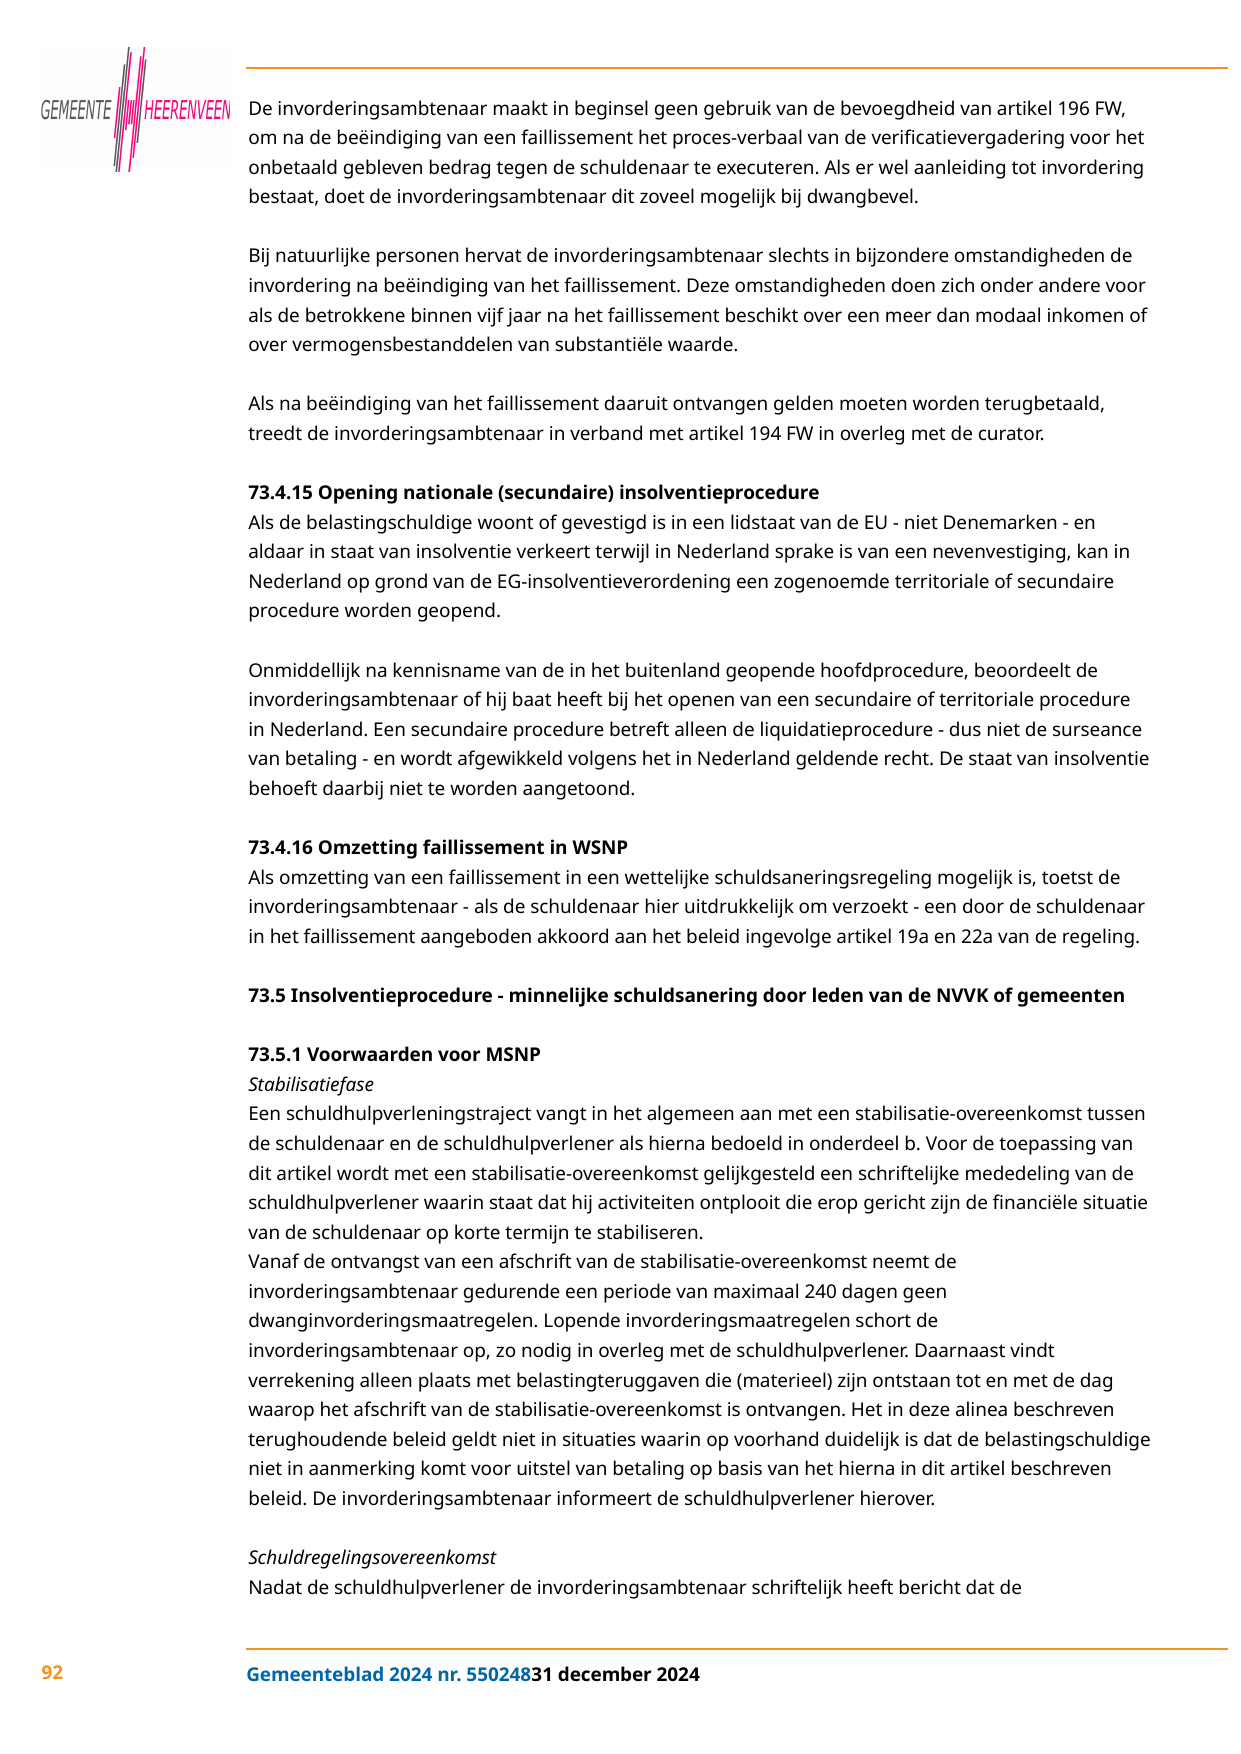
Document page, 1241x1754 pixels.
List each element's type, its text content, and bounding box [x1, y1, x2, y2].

text Een schuldhulpverleningstraject vangt in het algemeen aan met een stabilisatie-overeenkomst tussen de schuldenaar en de schuldhulpverlener als hierna bedoeld in onderdeel b. Voor de toepassing van dit artikel wordt met een stabilisatie-overeenkomst gelijkgesteld een schriftelijke mededeling van de schuldhulpverlener waarin staat dat hij activiteiten ontplooit die erop gericht zijn de financiële situatie van de schuldenaar op korte termijn te stabiliseren. [248, 1101, 1152, 1245]
text Vanaf de ontvangst van een afschrift van de stabilisatie-overeenkomst neemt de invorderingsambtenaar gedurende een periode van maximaal 240 dagen geen dwanginvorderingsmaatregelen. Lopende invorderingsmaatregelen schort de invorderingsambtenaar op, zo nodig in overleg met de schuldhulpverlener. Daarnaast vindt verrekening alleen plaats met belastingteruggaven die (materieel) zijn ontstaan tot en met de dag waarop het afschrift van de stabilisatie-overeenkomst is ontvangen. Het in deze alinea beschreven terughoudende beleid geldt niet in situaties waarin op voorhand duidelijk is dat de belastingschuldige niet in aanmerking komt voor uitstel van betaling op basis van het hierna in dit artikel beschreven beleid. De invorderingsambtenaar informeert de schuldhulpverlener hierover. [248, 1248, 1152, 1511]
picture [41, 47, 231, 172]
text Schuldregelingsovereenkomst [248, 1544, 1152, 1570]
text Onmiddellijk na kennisname van de in het buitenland geopende hoofdprocedure, beoordeelt de invorderingsambtenaar of hij baat heeft bij het openen van een secundaire of territoriale procedure in Nederland. Een secundaire procedure betreft alleen de liquidatieprocedure - dus niet de surseance van betaling - en wordt afgewikkeld volgens het in Nederland geldende recht. De staat van insolventie behoeft daarbij niet te worden aangetoond. [248, 657, 1152, 801]
text Als na beëindiging van het faillissement daaruit ontvangen gelden moeten worden terugbetaald, treedt de invorderingsambtenaar in verband met artikel 194 FW in overleg met de curator. [248, 391, 1152, 446]
text 73.5.1 Voorwaarden voor MSNP [248, 1041, 1152, 1067]
text 73.4.15 Opening nationale (secundaire) insolventieprocedure [248, 479, 1152, 505]
text Stabilisatiefase [248, 1071, 1152, 1097]
text Als omzetting van een faillissement in een wettelijke schuldsaneringsregeling mogelijk is, toetst de invorderingsambtenaar - als de schuldenaar hier uitdrukkelijk om verzoekt - een door de schuldenaar in het faillissement aangeboden akkoord aan het beleid ingevolge artikel 19a en 22a van de regeling. [248, 864, 1152, 949]
text 73.4.16 Omzetting faillissement in WSNP [248, 834, 1152, 860]
text Als de belastingschuldige woont of gevestigd is in een lidstaat van de EU - niet Denemarken - en aldaar in staat van insolventie verkeert terwijl in Nederland sprake is van een nevenvestiging, kan in Nederland op grond van de EG-insolventieverordening een zogenoemde territoriale of secundaire procedure worden geopend. [248, 509, 1152, 623]
text 73.5 Insolventieprocedure - minnelijke schuldsanering door leden van de NVVK of gemeenten [248, 982, 1152, 1008]
text Bij natuurlijke personen hervat de invorderingsambtenaar slechts in bijzondere omstandigheden de invordering na beëindiging van het faillissement. Deze omstandigheden doen zich onder andere voor als de betrokkene binnen vijf jaar na het faillissement beschikt over een meer dan modaal inkomen of over vermogensbestanddelen van substantiële waarde. [248, 243, 1152, 357]
text De invorderingsambtenaar maakt in beginsel geen gebruik van de bevoegdheid van artikel 196 FW, om na de beëindiging van een faillissement het proces-verbaal van de verificatievergadering voor het onbetaald gebleven bedrag tegen de schuldenaar te executeren. Als er wel aanleiding tot invordering bestaat, doet de invorderingsambtenaar dit zoveel mogelijk bij dwangbevel. [248, 95, 1152, 209]
text Nadat de schuldhulpverlener de invorderingsambtenaar schriftelijk heeft bericht dat de [248, 1574, 1152, 1600]
